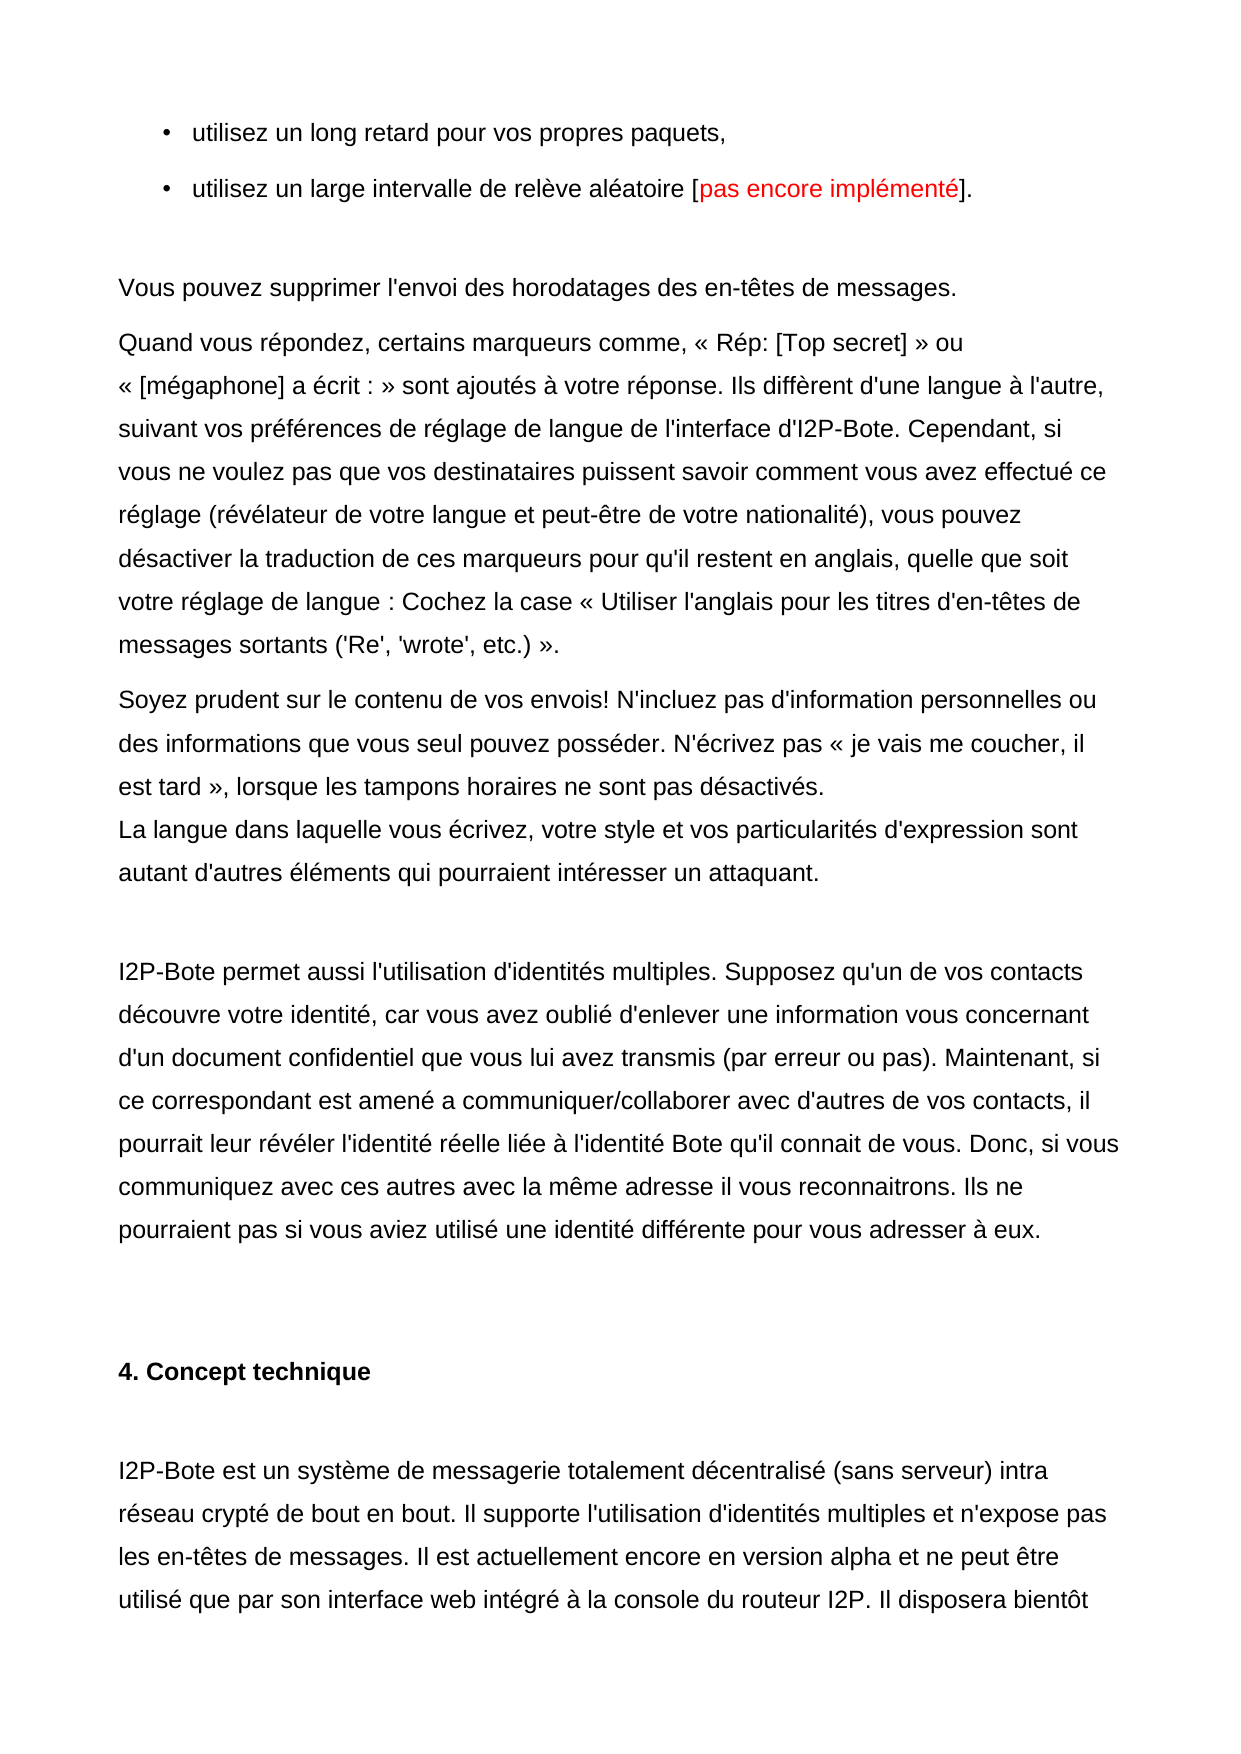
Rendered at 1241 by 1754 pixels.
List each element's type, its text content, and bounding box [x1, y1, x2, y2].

text I2P-Bote est un système de messagerie totalement décentralisé (sans serveur) intra réseau crypté de bout en bout. Il supporte l'utilisation d'identités multiples et n'expose pas les en-têtes de messages. Il est actuellement encore en version alpha et ne peut être utilisé que par son interface web intégré à la console du routeur I2P. Il disposera bientôt [118, 1413, 1122, 1614]
list utilisez un large intervalle de relève aléatoire [pas encore implémenté]. [162, 174, 1122, 203]
text 4. Concept technique [118, 1271, 1122, 1386]
list utilisez un long retard pour vos propres paquets, [162, 118, 1122, 147]
text Soyez prudent sur le contenu de vos envois! N'incluez pas d'information personnelles ou des informations que vous seul pouvez posséder. N'écrivez pas « je vais me coucher, il est tard », lorsque les tampons horaires ne sont pas désactivés. La langue dans laquelle vous écrivez, votre style et vos particularités d'expression sont autant d'autres éléments qui pourraient intéresser un attaquant. [118, 685, 1122, 887]
text Quand vous répondez, certains marqueurs comme, « Rép: [Top secret] » ou « [mégaphone] a écrit : » sont ajoutés à votre réponse. Ils diffèrent d'une langue à l'autre, suivant vos préférences de réglage de langue de l'interface d'I2P-Bote. Cependant, si vous ne voulez pas que vos destinataires puissent savoir comment vous avez effectué ce réglage (révélateur de votre langue et peut-être de votre nationalité), vous pouvez désactiver la traduction de ces marqueurs pour qu'il restent en anglais, quelle que soit votre réglage de langue : Cochez la case « Utiliser l'anglais pour les titres d'en-têtes de messages sortants ('Re', 'wrote', etc.) ». [118, 328, 1122, 659]
text Vous pouvez supprimer l'envoi des horodatages des en-têtes de messages. [118, 229, 1122, 301]
text I2P-Bote permet aussi l'utilisation d'identités multiples. Supposez qu'un de vos contacts découvre votre identité, car vous avez oublié d'enlever une information vous concernant d'un document confidentiel que vous lui avez transmis (par erreur ou pas). Maintenant, si ce correspondant est amené a communiquer/collaborer avec d'autres de vos contacts, il pourrait leur révéler l'identité réelle liée à l'identité Bote qu'il connait de vous. Donc, si vous communiquez avec ces autres avec la même adresse il vous reconnaitrons. Ils ne pourraient pas si vous aviez utilisé une identité différente pour vous adresser à eux. [118, 913, 1122, 1244]
